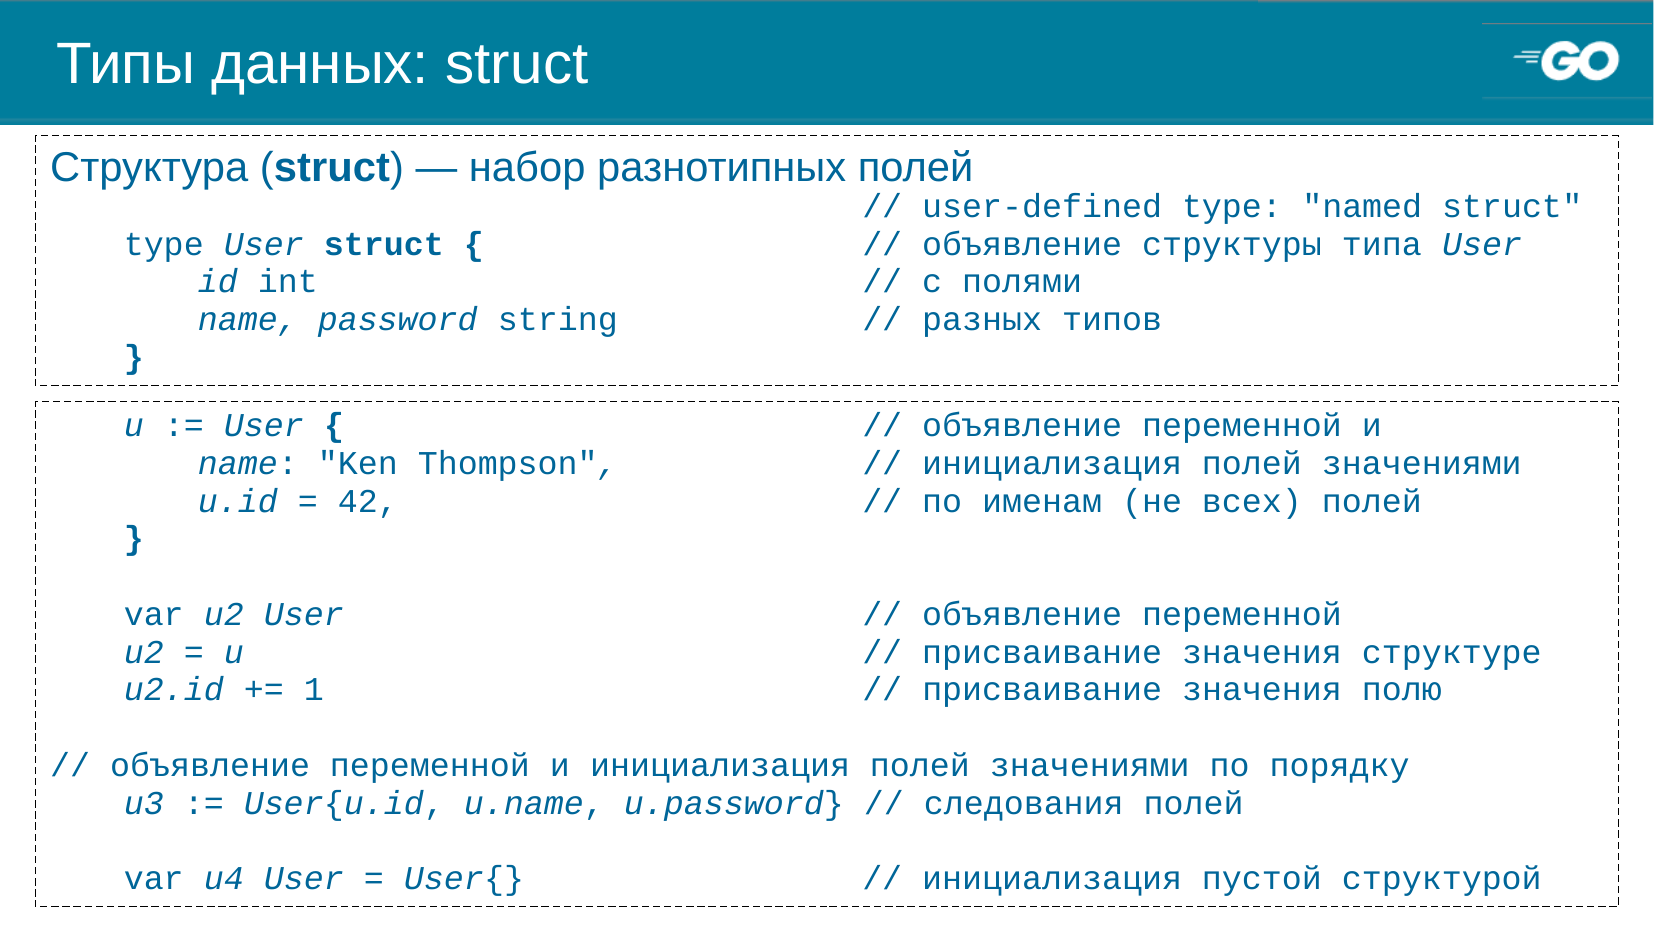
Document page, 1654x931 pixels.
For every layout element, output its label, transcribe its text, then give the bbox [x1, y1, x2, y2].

text_box Структура (struct) — набор разнотипных полей // user-defined type: "named struct" type User struct { // объявление структуры типа User id int // с полями name, password string // разных типов } [35, 135, 1619, 386]
text_box u := User { // объявление переменной и name: "Ken Thompson", // инициализация полей значениями u.id = 42, // по именам (не всех) полей } var u2 User // объявление переменной u2 = u // присваивание значения структуре u2.id += 1 // присваивание значения полю // объявление переменной и инициализация полей значениями по порядку u3 := User{u.id, u.name, u.password} // следования полей var u4 User = User{} // инициализация пустой структурой [35, 401, 1619, 907]
picture [1542, 41, 1619, 81]
text_box Типы данных: struct [41, 23, 1495, 104]
